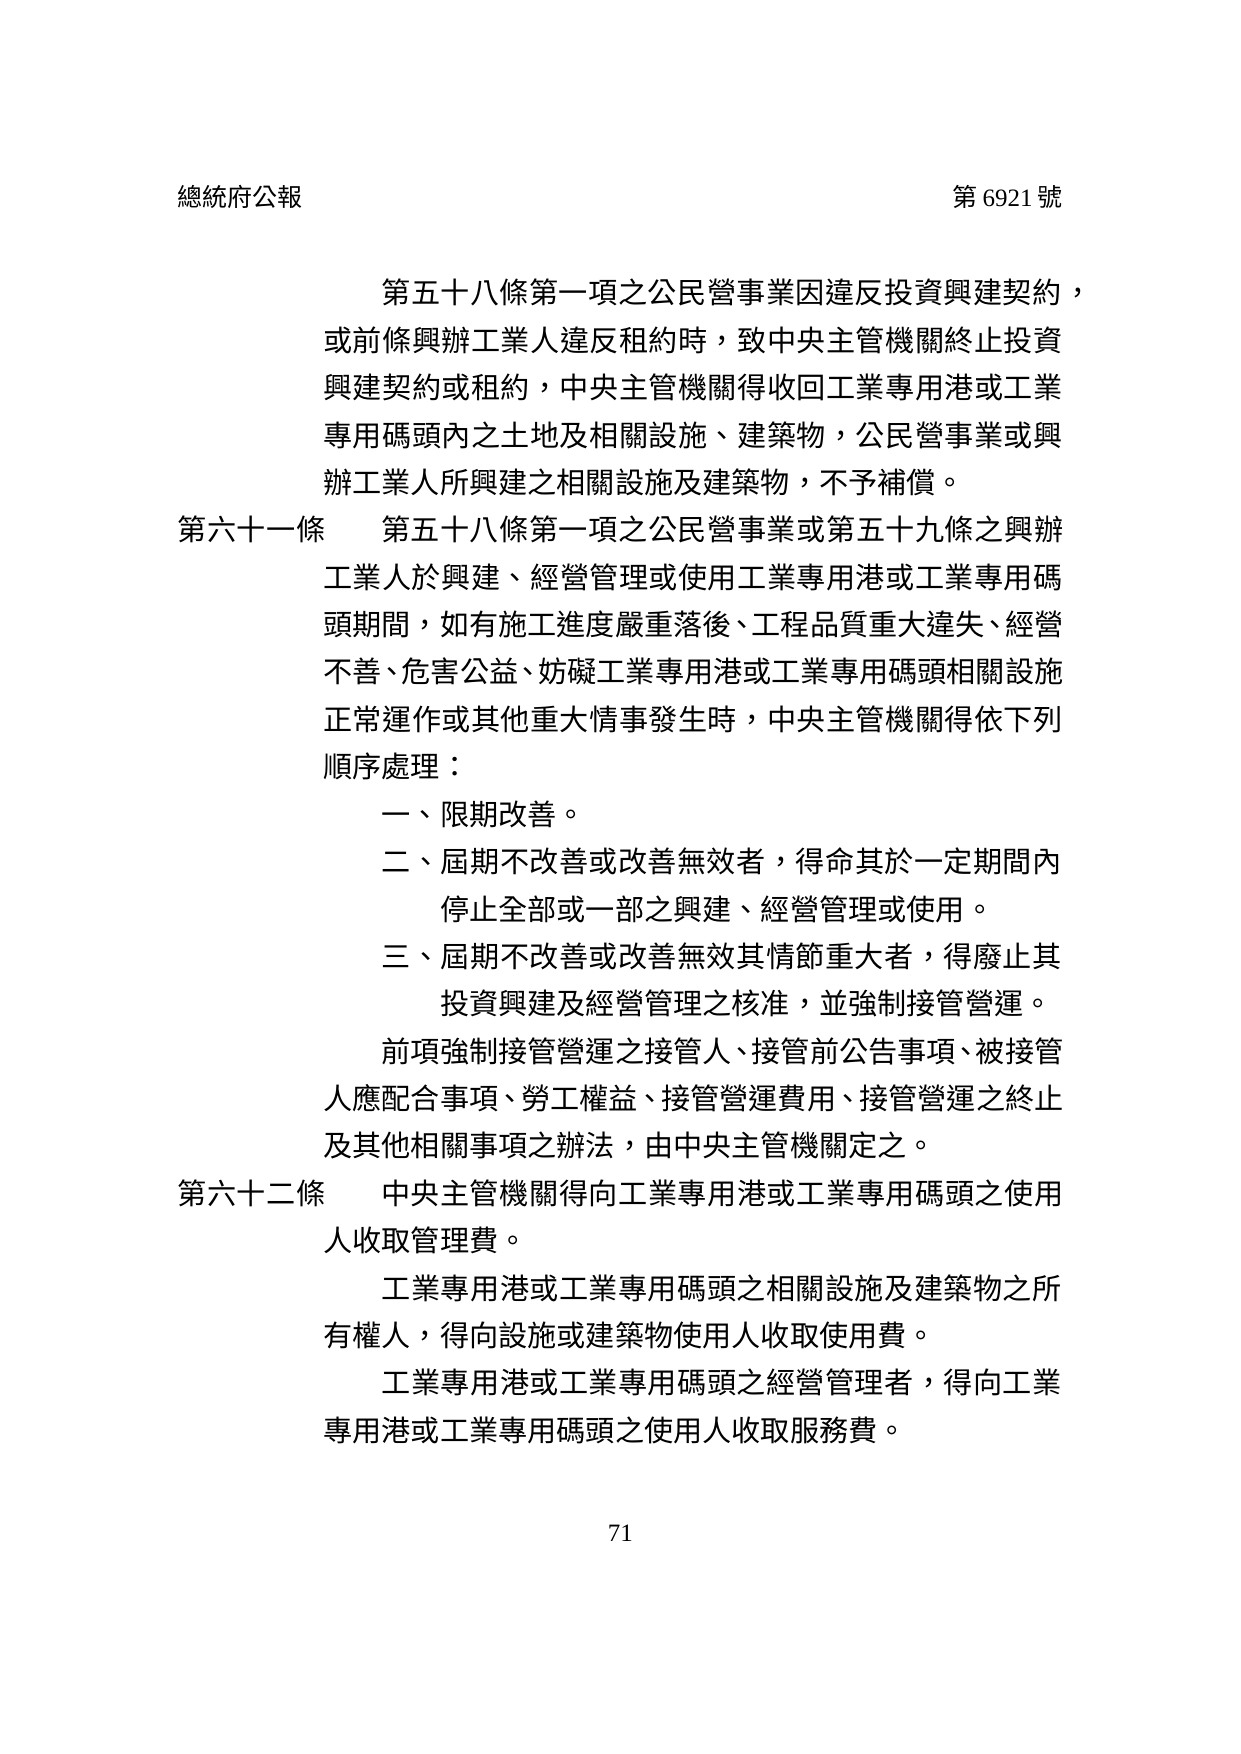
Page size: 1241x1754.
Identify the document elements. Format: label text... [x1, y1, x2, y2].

text 第六十二條 中央主管機關得向工業專用港或工業專用碼頭之使用人收取管理費。 [177, 1166, 1063, 1261]
text 一、限期改善。 [381, 787, 1063, 834]
text 三、屆期不改善或改善無效其情節重大者，得廢止其投資興建及經營管理之核准，並強制接管營運。 [381, 929, 1063, 1024]
text 二、屆期不改善或改善無效者，得命其於一定期間內停止全部或一部之興建、經營管理或使用。 [381, 834, 1063, 929]
text 工業專用港或工業專用碼頭之相關設施及建築物之所有權人，得向設施或建築物使用人收取使用費。 [323, 1261, 1063, 1356]
text 第六十一條 第五十八條第一項之公民營事業或第五十九條之興辦工業人於興建、經營管理或使用工業專用港或工業專用碼頭期間，如有施工進度嚴重落後、工程品質重大違失、經營不善、危害公益、妨礙工業專用港或工業專用碼頭相關設施正常運作或其他重大情事發生時，中央主管機關得依下列順序處理： [177, 503, 1063, 787]
text 工業專用港或工業專用碼頭之經營管理者，得向工業專用港或工業專用碼頭之使用人收取服務費。 [323, 1356, 1063, 1451]
text 前項強制接管營運之接管人、接管前公告事項、被接管人應配合事項、勞工權益、接管營運費用、接管營運之終止及其他相關事項之辦法，由中央主管機關定之。 [323, 1024, 1063, 1166]
text 第五十八條第一項之公民營事業因違反投資興建契約，或前條興辦工業人違反租約時，致中央主管機關終止投資興建契約或租約，中央主管機關得收回工業專用港或工業專用碼頭內之土地及相關設施、建築物，公民營事業或興辦工業人所興建之相關設施及建築物，不予補償。 [323, 266, 1063, 503]
